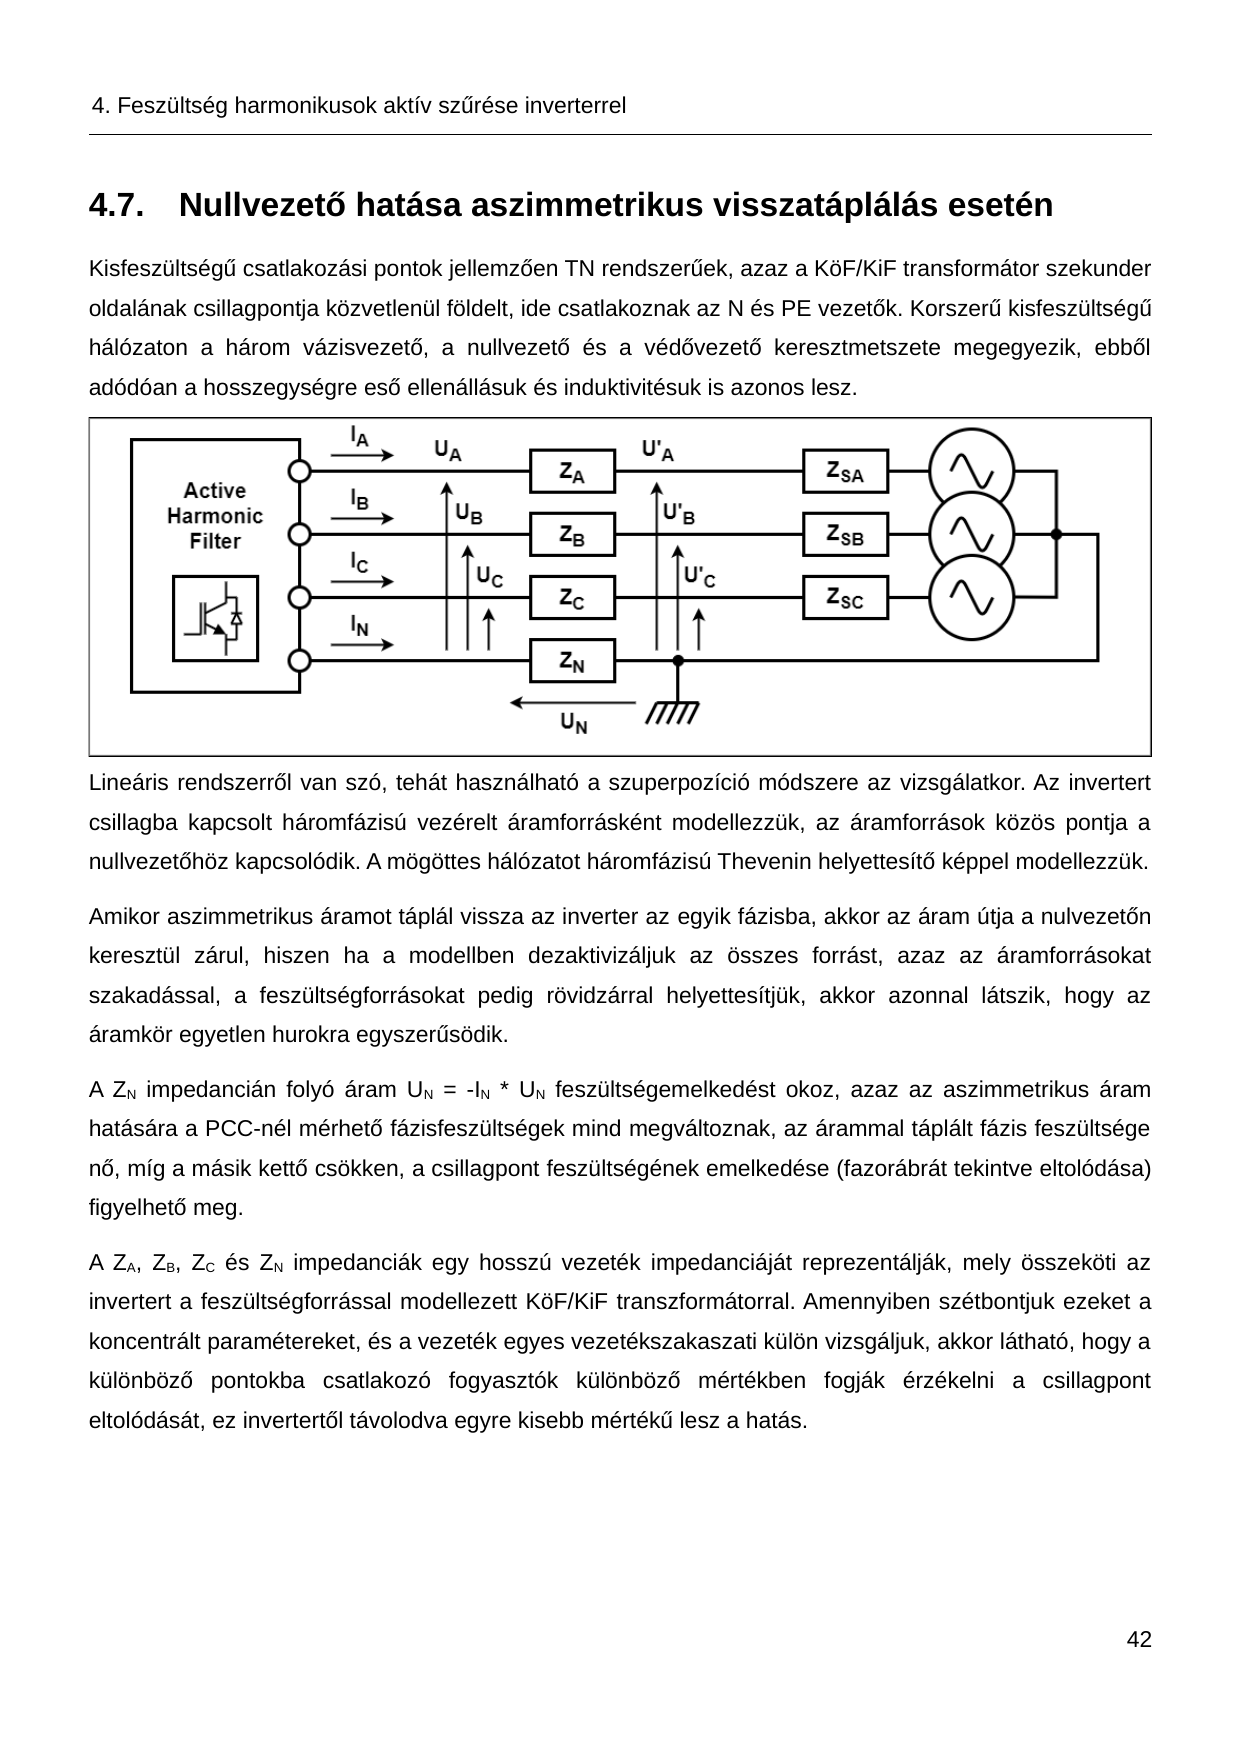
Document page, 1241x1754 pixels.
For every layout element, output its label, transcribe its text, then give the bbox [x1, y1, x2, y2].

text Kisfeszültségű csatlakozási pontok jellemzően TN rendszerűek, azaz a KöF/KiF transformátor szekunder oldalának csillagpontja közvetlenül földelt, ide csatlakoznak az N és PE vezetők. Korszerű kisfeszültségű hálózaton a három vázisvezető, a nullvezető és a védővezető keresztmetszete megegyezik, ebből adódóan a hosszegységre eső ellenállásuk és induktivitésuk is azonos lesz. [88, 255, 1152, 400]
text Amikor aszimmetrikus áramot táplál vissza az inverter az egyik fázisba, akkor az áram útja a nulvezetőn keresztül zárul, hiszen ha a modellben dezaktivizáljuk az összes forrást, azaz az áramforrásokat szakadással, a feszültségforrásokat pedig rövidzárral helyettesítjük, akkor azonnal látszik, hogy az áramkör egyetlen hurokra egyszerűsödik. [88, 903, 1152, 1048]
subtitle Nullvezető hatása aszimmetrikus visszatáplálás esetén [88, 185, 1152, 224]
text A ZA, ZB, ZC és ZN impedanciák egy hosszú vezeték impedanciáját reprezentálják, mely összeköti az invertert a feszültségforrással modellezett KöF/KiF transzformátorral. Amennyiben szétbontjuk ezeket a koncentrált paramétereket, és a vezeték egyes vezetékszakaszati külön vizsgáljuk, akkor látható, hogy a különböző pontokba csatlakozó fogyasztók különböző mértékben fogják érzékelni a csillagpont eltolódását, ez invertertől távolodva egyre kisebb mértékű lesz a hatás. [88, 1249, 1152, 1433]
picture [88, 417, 1152, 757]
text A ZN impedancián folyó áram UN = -IN * UN feszültségemelkedést okoz, azaz az aszimmetrikus áram hatására a PCC-nél mérhető fázisfeszültségek mind megváltoznak, az árammal táplált fázis feszültsége nő, míg a másik kettő csökken, a csillagpont feszültségének emelkedése (fazorábrát tekintve eltolódása) figyelhető meg. [88, 1076, 1152, 1221]
text Lineáris rendszerről van szó, tehát használható a szuperpozíció módszere az vizsgálatkor. Az invertert csillagba kapcsolt háromfázisú vezérelt áramforrásként modellezzük, az áramforrások közös pontja a nullvezetőhöz kapcsolódik. A mögöttes hálózatot háromfázisú Thevenin helyettesítő képpel modellezzük. [88, 757, 1152, 875]
